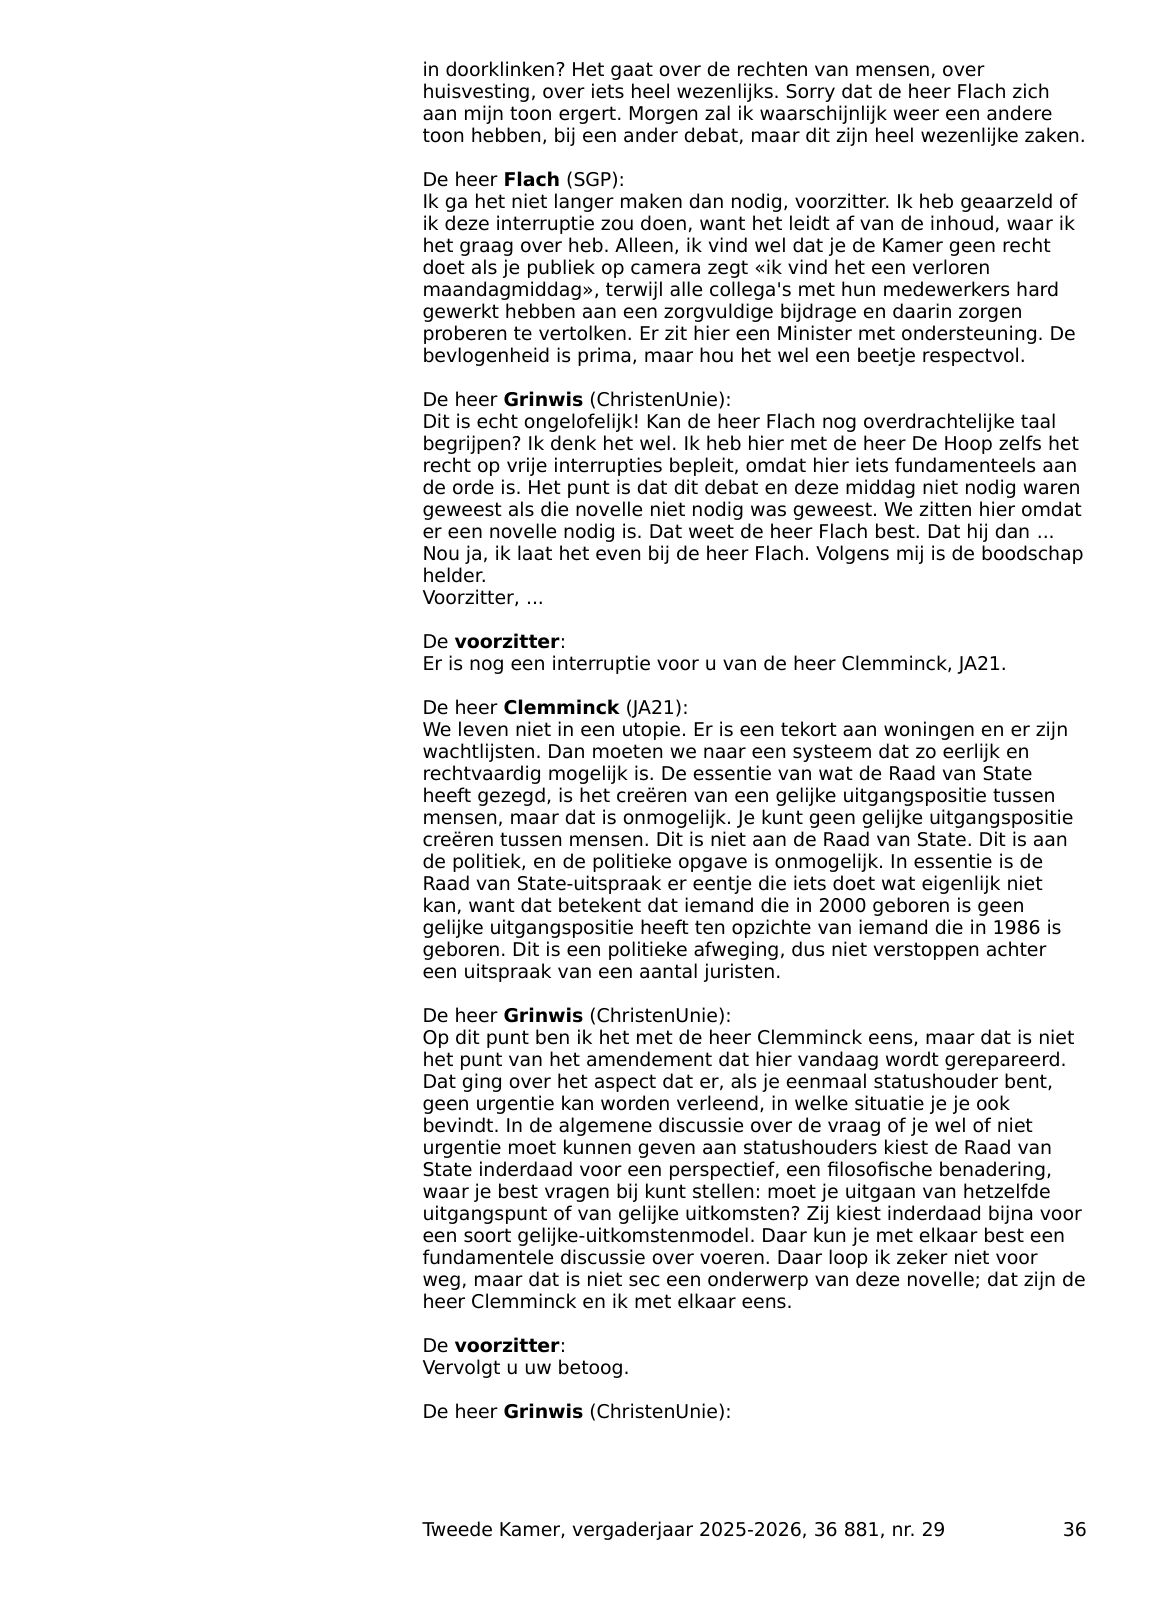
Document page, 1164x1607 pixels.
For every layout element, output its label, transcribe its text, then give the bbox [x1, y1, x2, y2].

text De heer Flach (SGP): [422, 169, 1087, 191]
text Voorzitter, ... [422, 587, 1087, 609]
text Vervolgt u uw betoog. [422, 1357, 1087, 1379]
text De voorzitter: [422, 1335, 1087, 1357]
text Er is nog een interruptie voor u van de heer Clemminck, JA21. [422, 653, 1087, 675]
text De heer Grinwis (ChristenUnie): [422, 1401, 1087, 1423]
text De heer Clemminck (JA21): [422, 697, 1087, 719]
text De heer Grinwis (ChristenUnie): [422, 1005, 1087, 1027]
text Op dit punt ben ik het met de heer Clemminck eens, maar dat is niet het punt van het amendement dat hier vandaag wordt gerepareerd. Dat ging over het aspect dat er, als je eenmaal statushouder bent, geen urgentie kan worden verleend, in welke situatie je je ook bevindt. In de algemene discussie over de vraag of je wel of niet urgentie moet kunnen geven aan statushouders kiest de Raad van State inderdaad voor een perspectief, een filosofische benadering, waar je best vragen bij kunt stellen: moet je uitgaan van hetzelfde uitgangspunt of van gelijke uitkomsten? Zij kiest inderdaad bijna voor een soort gelijke-uitkomstenmodel. Daar kun je met elkaar best een fundamentele discussie over voeren. Daar loop ik zeker niet voor weg, maar dat is niet sec een onderwerp van deze novelle; dat zijn de heer Clemminck en ik met elkaar eens. [422, 1027, 1087, 1313]
text De heer Grinwis (ChristenUnie): [422, 389, 1087, 411]
text De voorzitter: [422, 631, 1087, 653]
text Ik ga het niet langer maken dan nodig, voorzitter. Ik heb geaarzeld of ik deze interruptie zou doen, want het leidt af van de inhoud, waar ik het graag over heb. Alleen, ik vind wel dat je de Kamer geen recht doet als je publiek op camera zegt «ik vind het een verloren maandagmiddag», terwijl alle collega's met hun medewerkers hard gewerkt hebben aan een zorgvuldige bijdrage en daarin zorgen proberen te vertolken. Er zit hier een Minister met ondersteuning. De bevlogenheid is prima, maar hou het wel een beetje respectvol. [422, 191, 1087, 367]
text We leven niet in een utopie. Er is een tekort aan woningen en er zijn wachtlijsten. Dan moeten we naar een systeem dat zo eerlijk en rechtvaardig mogelijk is. De essentie van wat de Raad van State heeft gezegd, is het creëren van een gelijke uitgangspositie tussen mensen, maar dat is onmogelijk. Je kunt geen gelijke uitgangspositie creëren tussen mensen. Dit is niet aan de Raad van State. Dit is aan de politiek, en de politieke opgave is onmogelijk. In essentie is de Raad van State-uitspraak er eentje die iets doet wat eigenlijk niet kan, want dat betekent dat iemand die in 2000 geboren is geen gelijke uitgangspositie heeft ten opzichte van iemand die in 1986 is geboren. Dit is een politieke afweging, dus niet verstoppen achter een uitspraak van een aantal juristen. [422, 719, 1087, 983]
text Dit is echt ongelofelijk! Kan de heer Flach nog overdrachtelijke taal begrijpen? Ik denk het wel. Ik heb hier met de heer De Hoop zelfs het recht op vrije interrupties bepleit, omdat hier iets fundamenteels aan de orde is. Het punt is dat dit debat en deze middag niet nodig waren geweest als die novelle niet nodig was geweest. We zitten hier omdat er een novelle nodig is. Dat weet de heer Flach best. Dat hij dan ... Nou ja, ik laat het even bij de heer Flach. Volgens mij is de boodschap helder. [422, 411, 1087, 587]
text in doorklinken? Het gaat over de rechten van mensen, over huisvesting, over iets heel wezenlijks. Sorry dat de heer Flach zich aan mijn toon ergert. Morgen zal ik waarschijnlijk weer een andere toon hebben, bij een ander debat, maar dit zijn heel wezenlijke zaken. [422, 59, 1087, 147]
